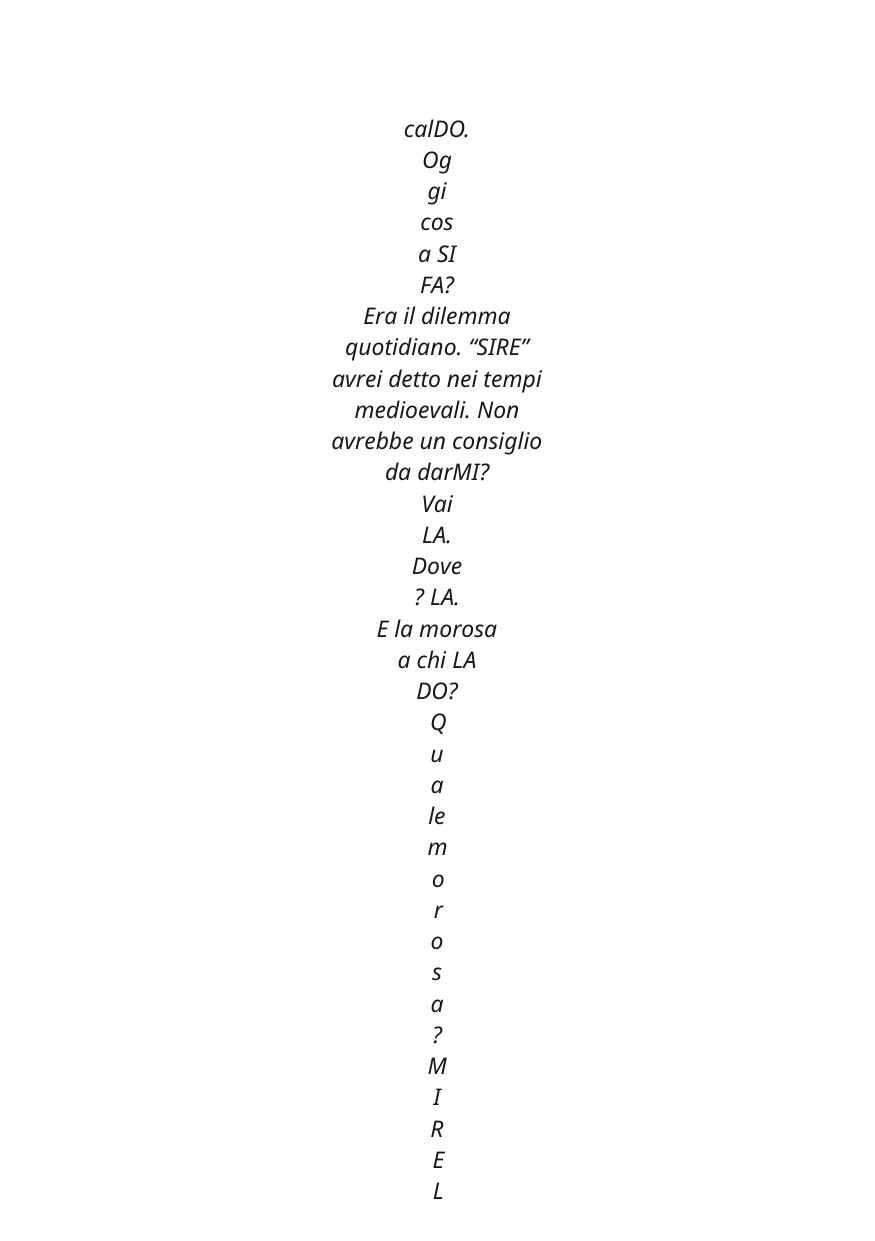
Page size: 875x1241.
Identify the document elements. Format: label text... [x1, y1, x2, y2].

text Quale morosa? MIREL [427, 706, 449, 1206]
text Era il dilemma quotidiano. “SIRE” avrei detto nei tempi medioevali. Non avrebbe un consiglio da darMI? [318, 300, 558, 487]
text E la morosa a chi LA DO? [375, 612, 501, 706]
text calDO. [393, 112, 483, 144]
text Vai LA. Dove? LA. [407, 487, 469, 612]
text Oggi cosa SI FA? [417, 144, 459, 300]
